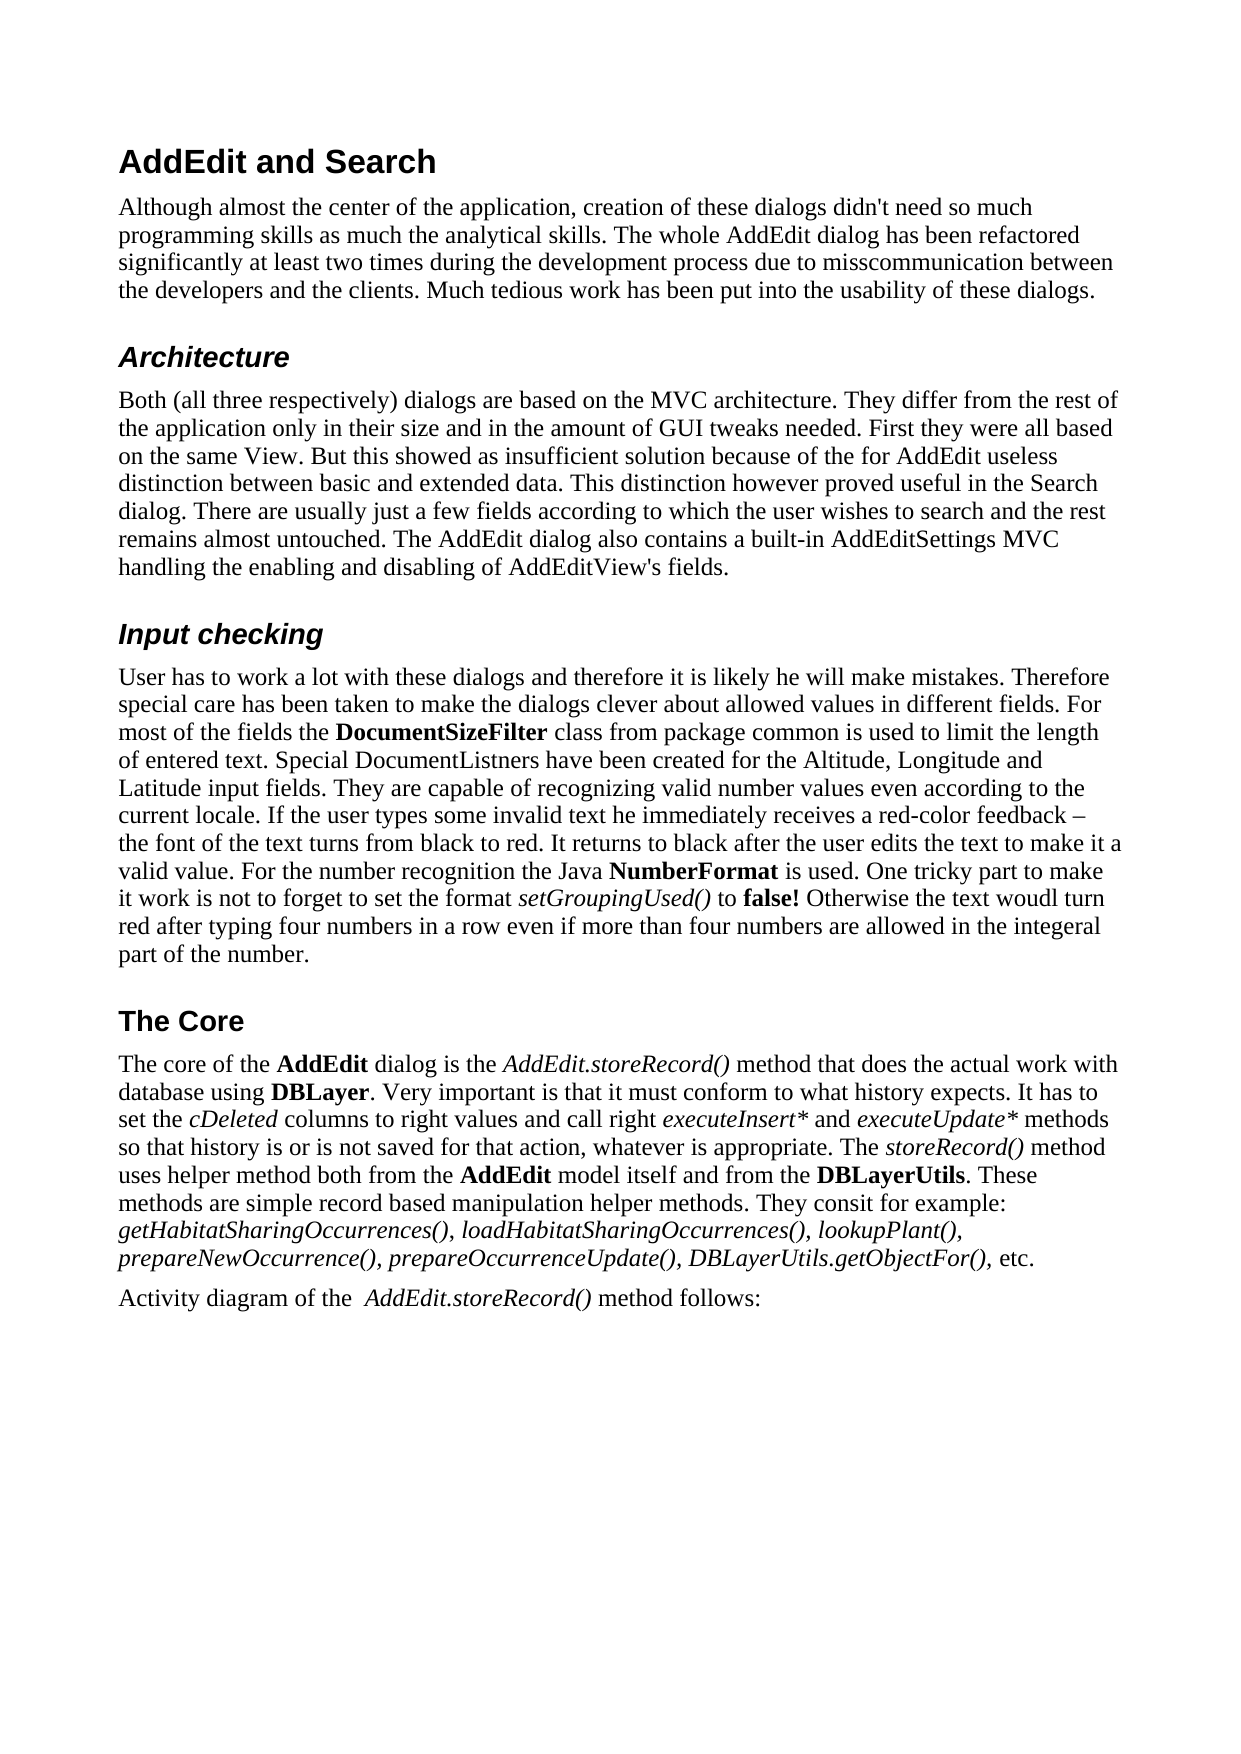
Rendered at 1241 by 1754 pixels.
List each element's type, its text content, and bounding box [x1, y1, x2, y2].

subtitle AddEdit and Search [118, 143, 1122, 181]
text Activity diagram of the AddEdit.storeRecord() method follows: [118, 1284, 1122, 1312]
subtitle Input checking [118, 618, 1122, 650]
subtitle The Core [118, 1005, 1122, 1038]
subtitle Architecture [118, 341, 1122, 374]
text Although almost the center of the application, creation of these dialogs didn't need so much programming skills as much the analytical skills. The whole AddEdit dialog has been refactored significantly at least two times during the development process due to misscommunication between the developers and the clients. Much tedious work has been put into the usability of these dialogs. [118, 193, 1122, 304]
text Both (all three respectively) dialogs are based on the MVC architecture. They differ from the rest of the application only in their size and in the amount of GUI tweaks needed. First they were all based on the same View. But this showed as insufficient solution because of the for AddEdit useless distinction between basic and extended data. This distinction however proved useful in the Search dialog. There are usually just a few fields according to which the user wishes to search and the rest remains almost untouched. The AddEdit dialog also contains a built-in AddEditSettings MVC handling the enabling and disabling of AddEditView's fields. [118, 386, 1122, 580]
text User has to work a lot with these dialogs and therefore it is likely he will make mistakes. Therefore special care has been taken to make the dialogs clever about allowed values in different fields. For most of the fields the DocumentSizeFilter class from package common is used to limit the length of entered text. Special DocumentListners have been created for the Altitude, Longitude and Latitude input fields. They are capable of recognizing valid number values even according to the current locale. If the user types some invalid text he immediately receives a red-color feedback – the font of the text turns from black to red. It returns to black after the user edits the text to make it a valid value. For the number recognition the Java NumberFormat is used. One tricky part to make it work is not to forget to set the format setGroupingUsed() to false! Otherwise the text woudl turn red after typing four numbers in a row even if more than four numbers are allowed in the integeral part of the number. [118, 663, 1122, 968]
text The core of the AddEdit dialog is the AddEdit.storeRecord() method that does the actual work with database using DBLayer. Very important is that it must conform to what history expects. It has to set the cDeleted columns to right values and call right executeInsert* and executeUpdate* methods so that history is or is not saved for that action, whatever is appropriate. The storeRecord() method uses helper method both from the AddEdit model itself and from the DBLayerUtils. These methods are simple record based manipulation helper methods. They consit for example: getHabitatSharingOccurrences(), loadHabitatSharingOccurrences(), lookupPlant(), prepareNewOccurrence(), prepareOccurrenceUpdate(), DBLayerUtils.getObjectFor(), etc. [118, 1050, 1122, 1272]
